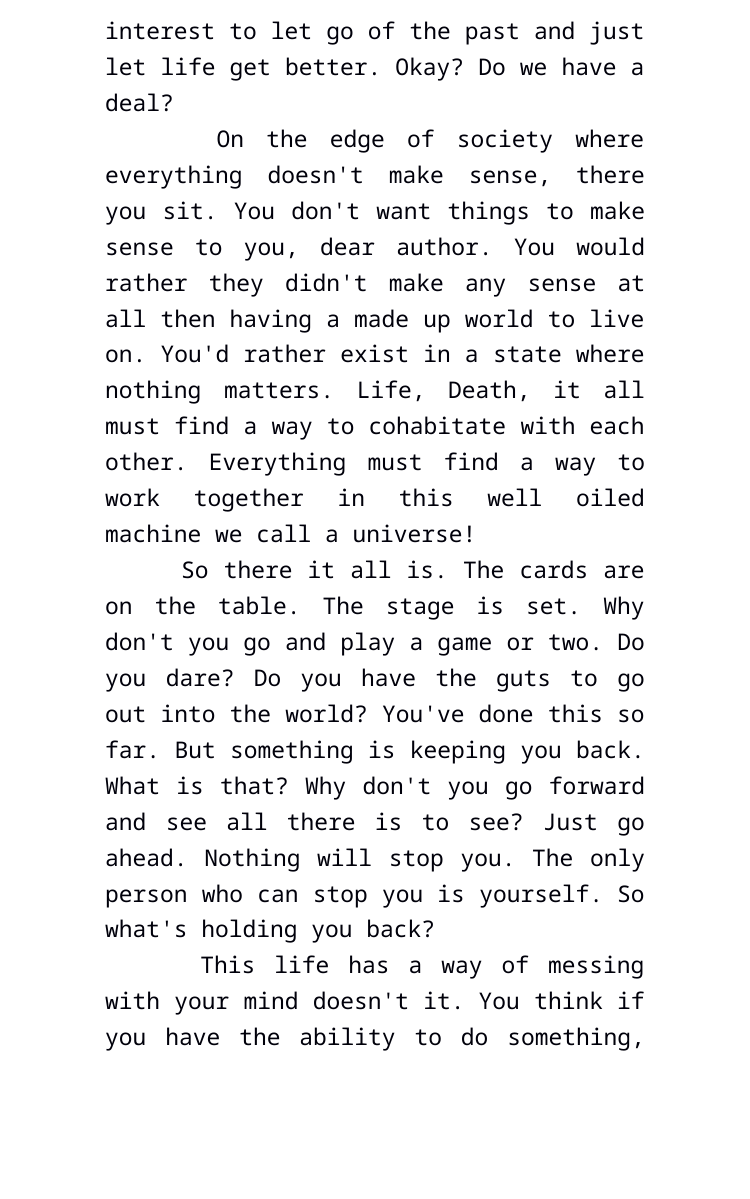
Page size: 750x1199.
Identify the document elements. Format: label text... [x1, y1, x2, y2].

text This life has a way of messing with your mind doesn't it. You think if you have the ability to do something, [105, 949, 645, 1052]
text interest to let go of the past and just let life get better. Okay? Do we have a deal? [105, 15, 645, 118]
text On the edge of society where everything doesn't make sense, there you sit. You don't want things to make sense to you, dear author. You would rather they didn't make any sense at all then having a made up world to live on. You'd rather exist in a state where nothing matters. Life, Death, it all must find a way to cohabitate with each other. Everything must find a way to work together in this well oiled machine we call a universe! [105, 123, 645, 549]
text So there it all is. The cards are on the table. The stage is set. Why don't you go and play a game or two. Do you dare? Do you have the guts to go out into the world? You've done this so far. But something is keeping you back. What is that? Why don't you go forward and see all there is to see? Just go ahead. Nothing will stop you. The only person who can stop you is yourself. So what's holding you back? [105, 554, 645, 945]
